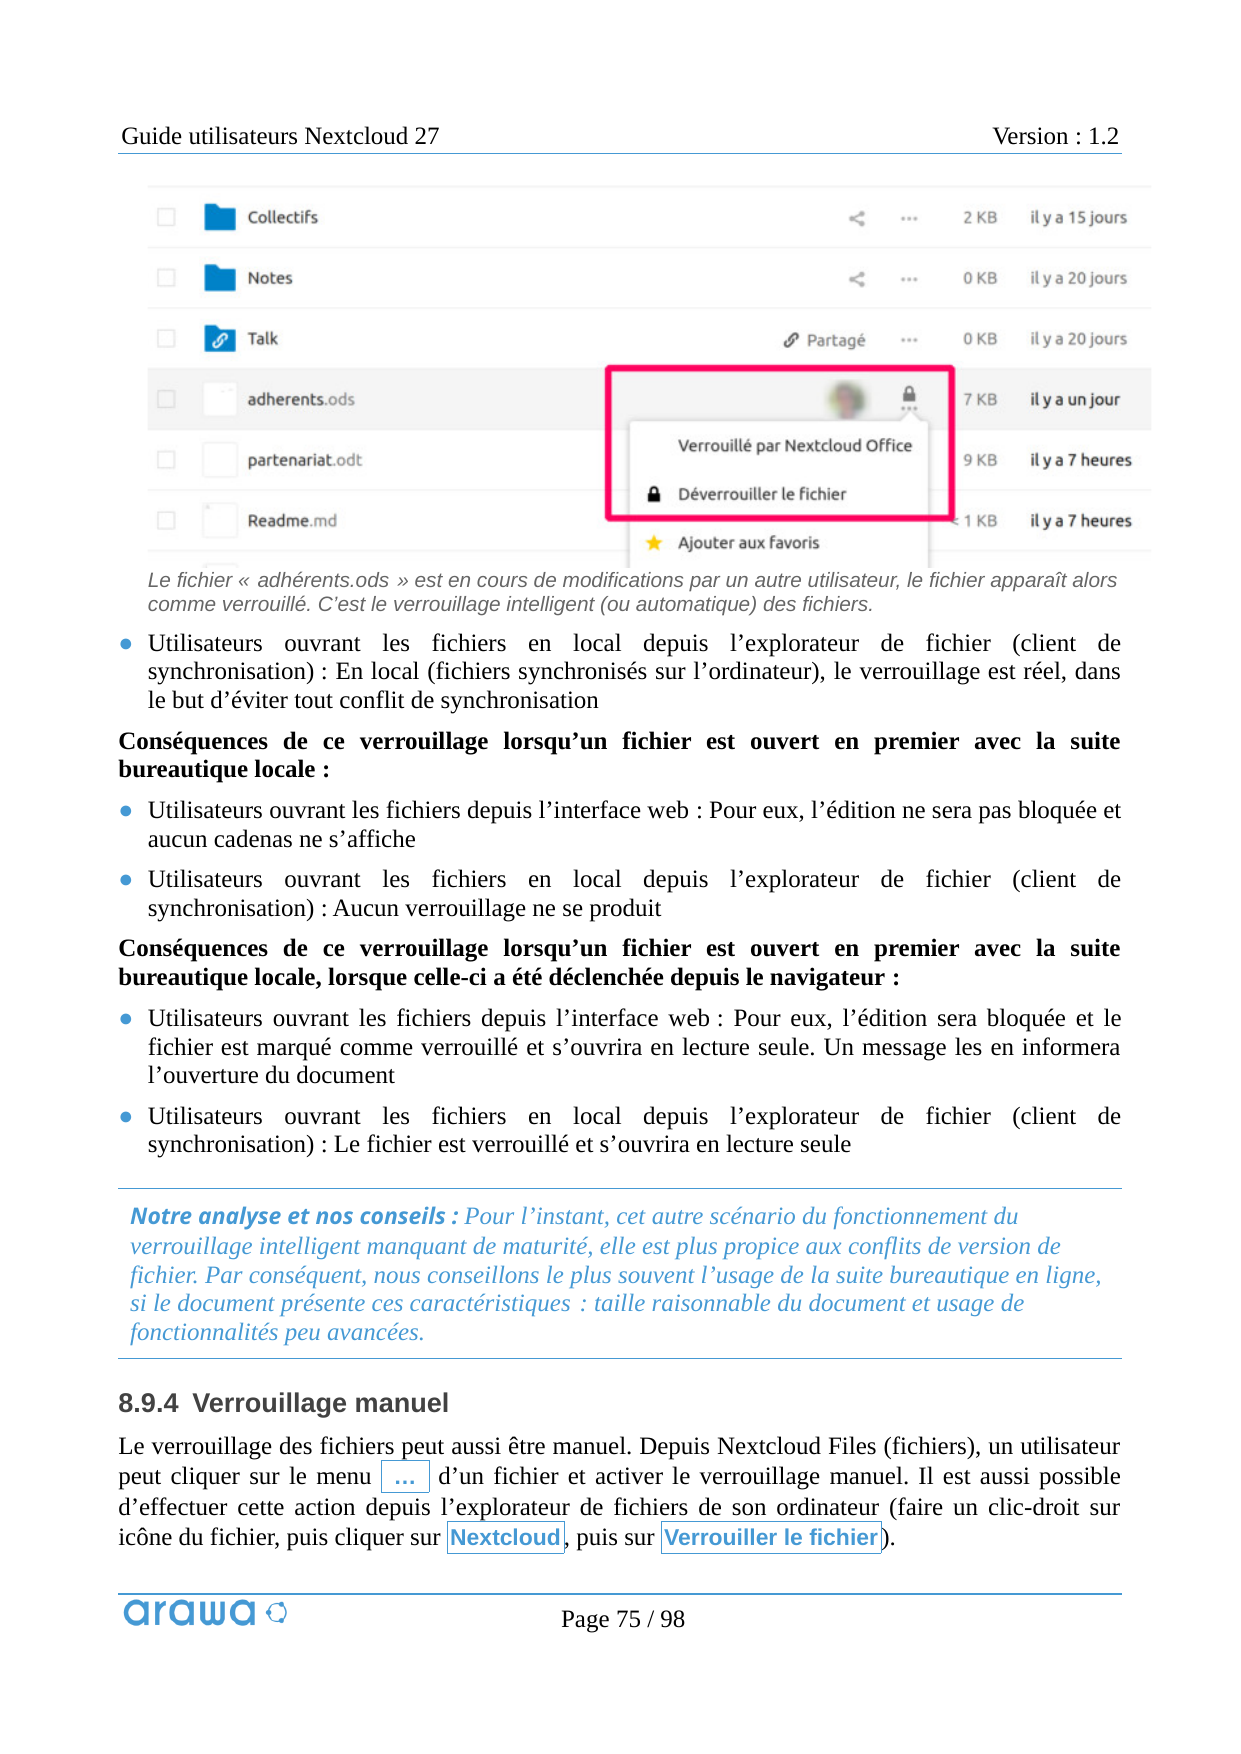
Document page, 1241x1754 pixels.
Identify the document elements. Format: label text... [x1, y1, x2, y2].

list Utilisateurs ouvrant les fichiers en local depuis l’explorateur de fichier (client de synchronisation) : En local (fichiers synchronisés sur l’ordinateur), le verrouillage est réel, dans le but d’éviter tout conflit de synchronisation [118, 628, 1122, 714]
text Le verrouillage des fichiers peut aussi être manuel. Depuis Nextcloud Files (fichiers), un utilisateur peut cliquer sur le menu … d’un fichier et activer le verrouillage manuel. Il est aussi possible d’effectuer cette action depuis l’explorateur de fichiers de son ordinateur (faire un clic-droit sur icône du fichier, puis cliquer sur Nextcloud, puis sur Verrouiller le fichier). [118, 1431, 1122, 1553]
picture [121, 1597, 290, 1628]
list Le fichier « adhérents.ods » est en cours de modifications par un autre utilisateur, le fichier apparaît alors comme verrouillé. C’est le verrouillage intelligent (ou automatique) des fichiers. [118, 184, 1122, 616]
picture [147, 183, 1152, 568]
text Conséquences de ce verrouillage lorsqu’un fichier est ouvert en premier avec la suite bureautique locale : [118, 726, 1122, 783]
list Utilisateurs ouvrant les fichiers en local depuis l’explorateur de fichier (client de synchronisation) : Aucun verrouillage ne se produit [118, 864, 1122, 922]
text Notre analyse et nos conseils : Pour l’instant, cet autre scénario du fonctionnement du verrouillage intelligent manquant de maturité, elle est plus propice aux conflits de version de fichier. Par conséquent, nous conseillons le plus souvent l’usage de la suite bureautique en ligne, si le document présente ces caractéristiques : taille raisonnable du document et usage de fonctionnalités peu avancées. [118, 1189, 1122, 1358]
list Utilisateurs ouvrant les fichiers depuis l’interface web : Pour eux, l’édition sera bloquée et le fichier est marqué comme verrouillé et s’ouvrira en lecture seule. Un message les en informera l’ouverture du document [118, 1003, 1122, 1089]
text Conséquences de ce verrouillage lorsqu’un fichier est ouvert en premier avec la suite bureautique locale, lorsque celle-ci a été déclenchée depuis le navigateur : [118, 933, 1122, 991]
list Utilisateurs ouvrant les fichiers depuis l’interface web : Pour eux, l’édition ne sera pas bloquée et aucun cadenas ne s’affiche [118, 795, 1122, 852]
subtitle Verrouillage manuel [118, 1387, 1122, 1418]
list Utilisateurs ouvrant les fichiers en local depuis l’explorateur de fichier (client de synchronisation) : Le fichier est verrouillé et s’ouvrira en lecture seule [118, 1101, 1122, 1158]
